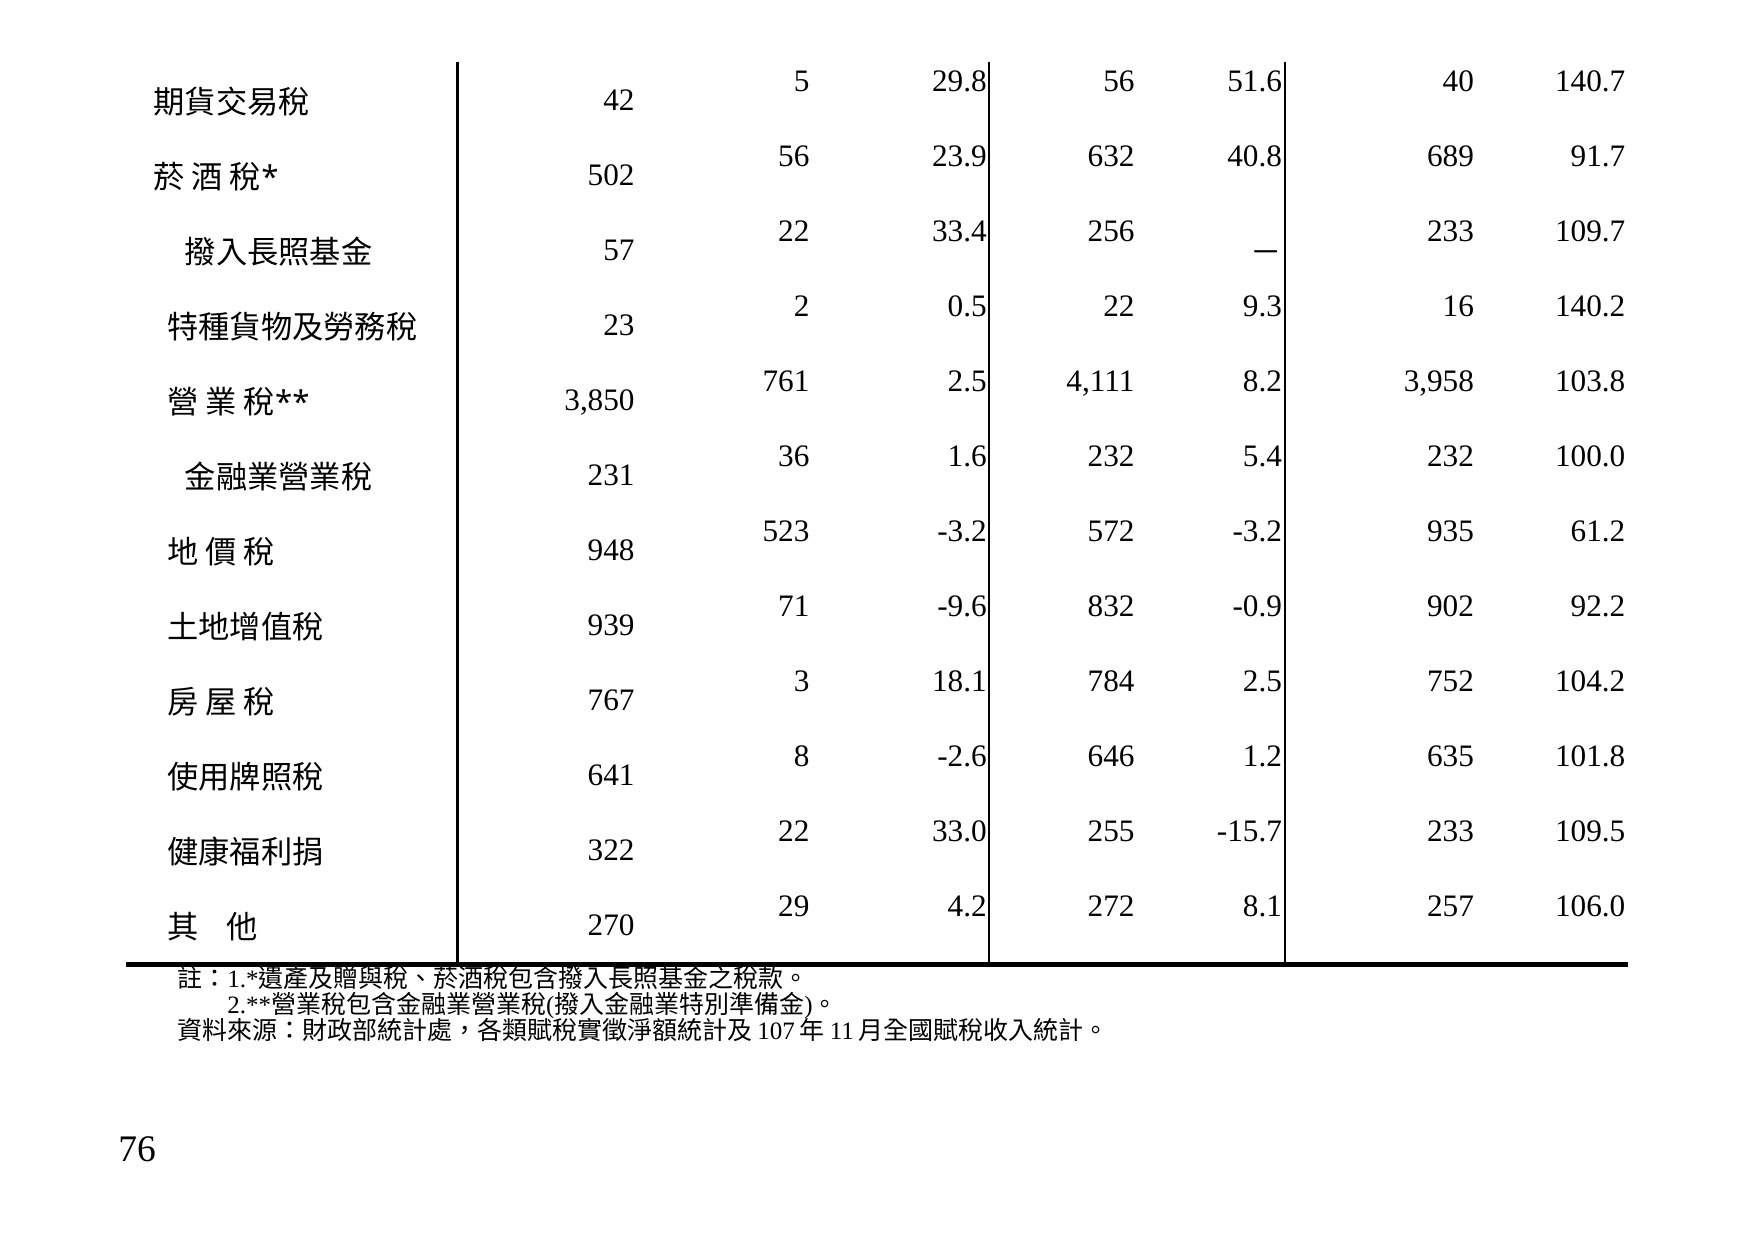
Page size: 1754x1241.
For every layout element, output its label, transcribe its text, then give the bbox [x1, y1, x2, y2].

table_cell 646 [990, 737, 1137, 812]
table_cell 232 [990, 437, 1137, 512]
table_cell 140.7 [1477, 62, 1628, 137]
table_cell -9.6 [813, 587, 988, 662]
table_cell 22 [637, 212, 811, 287]
table_cell 23 [459, 287, 637, 362]
text 註：1.*遺產及贈與稅、菸酒稅包含撥入長照基金之稅款。 [177, 970, 1595, 992]
table_cell 935 [1286, 512, 1477, 587]
table_cell 8.1 [1137, 887, 1284, 962]
table_cell 2.5 [813, 362, 988, 437]
table_cell 40.8 [1137, 137, 1284, 212]
table_cell 232 [1286, 437, 1477, 512]
table_cell 3 [637, 662, 811, 737]
table_cell 233 [1286, 212, 1477, 287]
table_cell 房 屋 稅 [126, 662, 456, 737]
table_cell 期貨交易稅 [126, 62, 456, 137]
table_cell 689 [1286, 137, 1477, 212]
table_cell 270 [459, 887, 637, 962]
table_cell 106.0 [1477, 887, 1628, 962]
table_cell 761 [637, 362, 811, 437]
table_cell 33.0 [813, 812, 988, 887]
table_cell 231 [459, 437, 637, 512]
table_cell 140.2 [1477, 287, 1628, 362]
table_cell 832 [990, 587, 1137, 662]
table_cell 1.2 [1137, 737, 1284, 812]
table_cell 22 [990, 287, 1137, 362]
table_cell 3,958 [1286, 362, 1477, 437]
table_cell 101.8 [1477, 737, 1628, 812]
table_cell 健康福利捐 [126, 812, 456, 887]
table_cell 其 他 [126, 887, 456, 962]
table_cell -15.7 [1137, 812, 1284, 887]
table_cell 22 [637, 812, 811, 887]
table_cell 57 [459, 212, 637, 287]
table_cell 使用牌照稅 [126, 737, 456, 812]
table_cell 42 [459, 62, 637, 137]
table_cell 523 [637, 512, 811, 587]
table_cell 322 [459, 812, 637, 887]
table_cell 2.5 [1137, 662, 1284, 737]
table_cell 939 [459, 587, 637, 662]
table_cell 40 [1286, 62, 1477, 137]
table_cell 撥入長照基金 [126, 212, 456, 287]
table_cell 特種貨物及勞務稅 [126, 287, 456, 362]
table_cell 土地增值稅 [126, 587, 456, 662]
table_cell 菸 酒 稅* [126, 137, 456, 212]
table_cell -3.2 [1137, 512, 1284, 587]
table_cell 784 [990, 662, 1137, 737]
table_cell 948 [459, 512, 637, 587]
table_cell 9.3 [1137, 287, 1284, 362]
table_cell -2.6 [813, 737, 988, 812]
table_cell 4.2 [813, 887, 988, 962]
text 2.**營業稅包含金融業營業稅(撥入金融業特別準備金)。 [227, 996, 1595, 1018]
table_cell 572 [990, 512, 1137, 587]
table_cell 103.8 [1477, 362, 1628, 437]
table_cell 109.7 [1477, 212, 1628, 287]
table_cell 5 [637, 62, 811, 137]
table_cell 71 [637, 587, 811, 662]
table_cell 109.5 [1477, 812, 1628, 887]
table_cell 56 [637, 137, 811, 212]
table_cell 61.2 [1477, 512, 1628, 587]
table_cell 51.6 [1137, 62, 1284, 137]
table_cell 502 [459, 137, 637, 212]
table_cell 29 [637, 887, 811, 962]
table_cell 5.4 [1137, 437, 1284, 512]
table_cell 3,850 [459, 362, 637, 437]
table_cell 1.6 [813, 437, 988, 512]
table_cell 257 [1286, 887, 1477, 962]
table_cell 8.2 [1137, 362, 1284, 437]
table_cell 255 [990, 812, 1137, 887]
table_cell 256 [990, 212, 1137, 287]
table_cell 0.5 [813, 287, 988, 362]
table_cell 金融業營業稅 [126, 437, 456, 512]
table_cell 902 [1286, 587, 1477, 662]
table_cell 752 [1286, 662, 1477, 737]
table_cell 33.4 [813, 212, 988, 287]
table_cell 272 [990, 887, 1137, 962]
table_cell 92.2 [1477, 587, 1628, 662]
table_cell 91.7 [1477, 137, 1628, 212]
table_cell － [1137, 212, 1284, 287]
table_cell 16 [1286, 287, 1477, 362]
table_cell 2 [637, 287, 811, 362]
table_cell -3.2 [813, 512, 988, 587]
table_cell 767 [459, 662, 637, 737]
table_cell 632 [990, 137, 1137, 212]
table_cell 營 業 稅** [126, 362, 456, 437]
text 資料來源：財政部統計處，各類賦稅實徵淨額統計及107年11月全國賦稅收入統計。 [177, 1022, 1595, 1043]
table_cell 56 [990, 62, 1137, 137]
table_cell 100.0 [1477, 437, 1628, 512]
table_cell 36 [637, 437, 811, 512]
table_cell 4,111 [990, 362, 1137, 437]
table_cell 233 [1286, 812, 1477, 887]
table_cell 8 [637, 737, 811, 812]
table_cell 地 價 稅 [126, 512, 456, 587]
table_cell 104.2 [1477, 662, 1628, 737]
table_cell 635 [1286, 737, 1477, 812]
table_cell 29.8 [813, 62, 988, 137]
table_cell 641 [459, 737, 637, 812]
table_cell 23.9 [813, 137, 988, 212]
table_cell 18.1 [813, 662, 988, 737]
table_cell -0.9 [1137, 587, 1284, 662]
